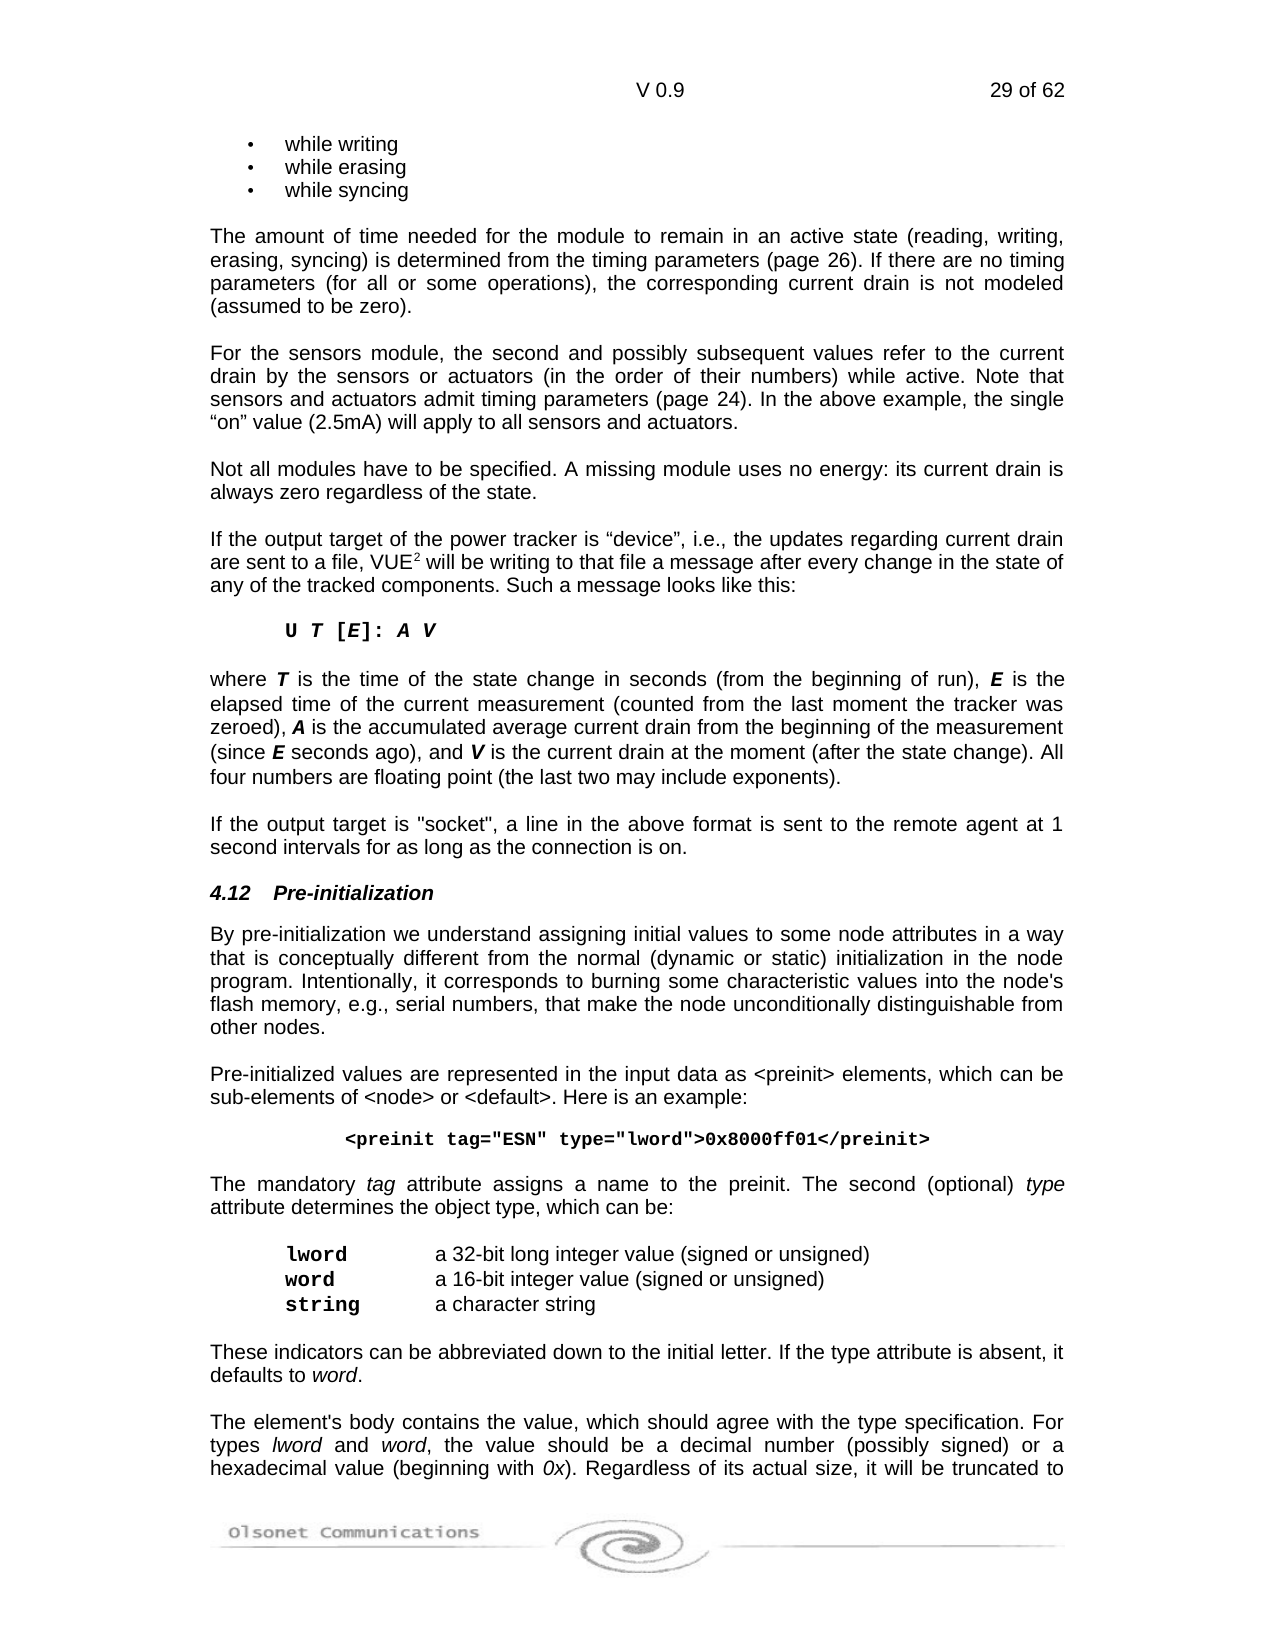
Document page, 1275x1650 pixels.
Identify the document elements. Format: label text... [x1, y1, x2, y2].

text The mandatory tag attribute assigns a name to the preinit. The second (optional) type attribute determines the object type, which can be: [210, 1172, 1065, 1219]
subtitle Pre-initialization [210, 882, 1065, 905]
text By pre-initialization we understand assigning initial values to some node attributes in a way that is conceptually different from the normal (dynamic or static) initialization in the node program. Intentionally, it corresponds to burning some characteristic values into the node's flash memory, e.g., serial numbers, that make the node unconditionally distinguishable from other nodes. [210, 923, 1065, 1039]
text Not all modules have to be specified. A missing module uses no energy: its current drain is always zero regardless of the state. [210, 457, 1065, 504]
list while syncing [247, 179, 1065, 202]
text If the output target is "socket", a line in the above format is sent to the remote agent at 1 second intervals for as long as the connection is on. [210, 812, 1065, 859]
text <preinit tag="ESN" type="lword">0x8000ff01</preinit> [210, 1130, 1065, 1151]
text U T [E]: A V [210, 620, 1065, 644]
text The amount of time needed for the module to remain in an active state (reading, writing, erasing, syncing) is determined from the timing parameters (page 27). If there are no timing parameters (for all or some operations), the corresponding current drain is not modeled (assumed to be zero). [210, 225, 1065, 318]
text lword a 32-bit long integer value (signed or unsigned) [210, 1242, 1065, 1267]
text word a 16-bit integer value (signed or unsigned) [210, 1267, 1065, 1292]
text The element's body contains the value, which should agree with the type specification. For types lword and word, the value should be a decimal number (possibly signed) or a hexadecimal value (beginning with 0x). Regardless of its actual size, it will be truncated to [210, 1410, 1065, 1480]
text These indicators can be abbreviated down to the initial letter. If the type attribute is absent, it defaults to word. [210, 1341, 1065, 1387]
list while writing [247, 132, 1065, 155]
text Pre-initialized values are represented in the input data as <preinit> elements, which can be sub-elements of <node> or <default>. Here is an example: [210, 1062, 1065, 1109]
text For the sensors module, the second and possibly subsequent values refer to the current drain by the sensors or actuators (in the order of their numbers) while active. Note that sensors and actuators admit timing parameters (page 24). In the above example, the single “on” value (2.5mA) will apply to all sensors and actuators. [210, 341, 1065, 434]
list while erasing [247, 155, 1065, 179]
text string a character string [210, 1292, 1065, 1317]
picture [210, 1504, 1065, 1596]
text If the output target of the power tracker is “device”, i.e., the updates regarding current drain are sent to a file, VUE2 will be writing to that file a message after every change in the state of any of the tracked components. Such a message looks like this: [210, 527, 1065, 597]
text where T is the time of the state change in seconds (from the beginning of run), E is the elapsed time of the current measurement (counted from the last moment the tracker was zeroed), A is the accumulated average current drain from the beginning of the measurement (since E seconds ago), and V is the current drain at the moment (after the state change). All four numbers are floating point (the last two may include exponents). [210, 667, 1065, 789]
